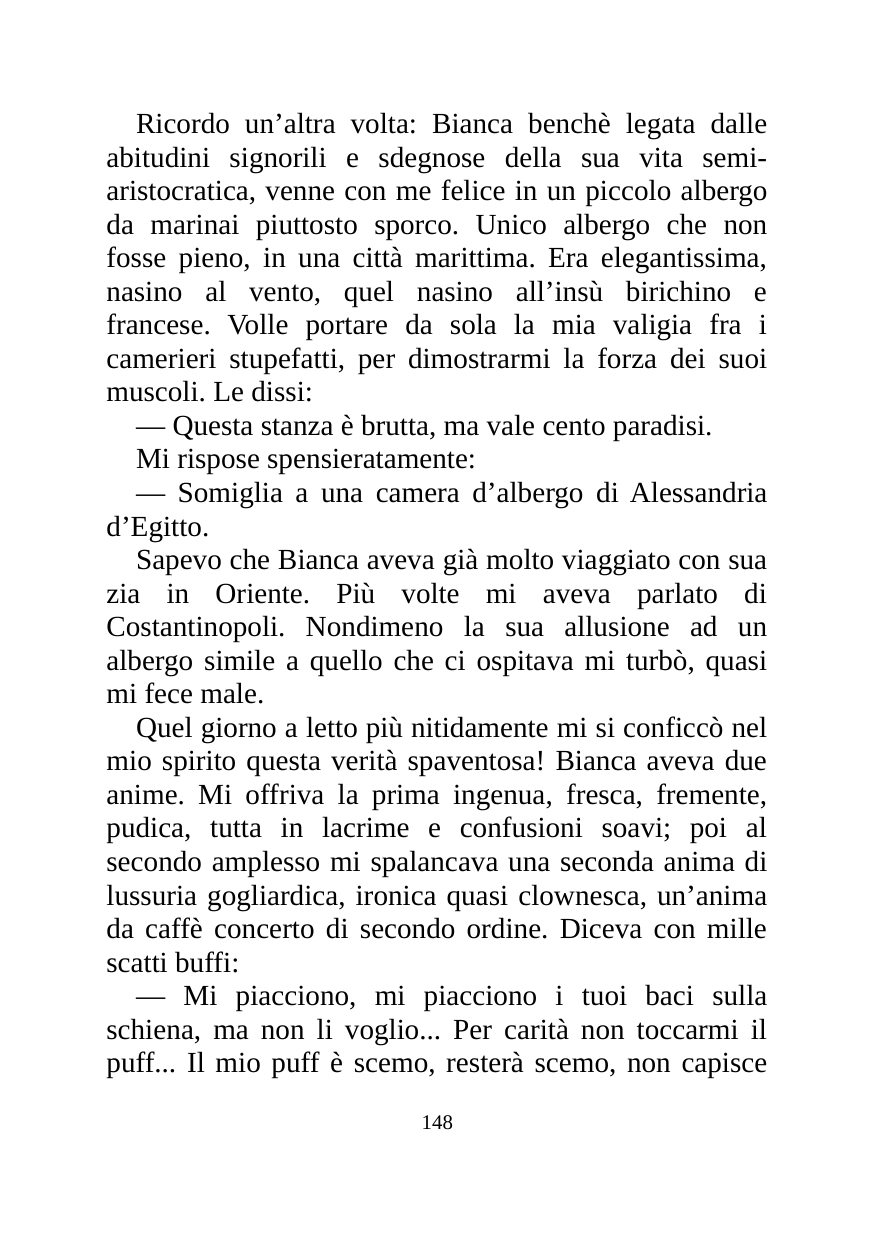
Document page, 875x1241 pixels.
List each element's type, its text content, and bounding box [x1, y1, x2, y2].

text Sapevo che Bianca aveva già molto viaggiato con sua zia in Oriente. Più volte mi aveva parlato di Costantinopoli. Nondimeno la sua allusione ad un albergo simile a quello che ci ospitava mi turbò, quasi mi fece male. [106, 542, 768, 710]
text Ricordo un’altra volta: Bianca benchè legata dalle abitudini signorili e sdegnose della sua vita semi-aristocratica, venne con me felice in un piccolo albergo da marinai piuttosto sporco. Unico albergo che non fosse pieno, in una città marittima. Era elegantissima, nasino al vento, quel nasino all’insù birichino e francese. Volle portare da sola la mia valigia fra i camerieri stupefatti, per dimostrarmi la forza dei suoi muscoli. Le dissi: [106, 106, 768, 408]
text Quel giorno a letto più nitidamente mi si conficcò nel mio spirito questa verità spaventosa! Bianca aveva due anime. Mi offriva la prima ingenua, fresca, fremente, pudica, tutta in lacrime e confusioni soavi; poi al secondo amplesso mi spalancava una seconda anima di lussuria gogliardica, ironica quasi clownesca, un’anima da caffè concerto di secondo ordine. Diceva con mille scatti buffi: [106, 710, 768, 978]
text — Questa stanza è brutta, ma vale cento paradisi. [106, 408, 768, 442]
text Mi rispose spensieratamente: [106, 442, 768, 475]
text — Mi piacciono, mi piacciono i tuoi baci sulla schiena, ma non li voglio... Per carità non toccarmi il puff... Il mio puff è scemo, resterà scemo, non capisce [106, 978, 768, 1079]
text — Somiglia a una camera d’albergo di Alessandria d’Egitto. [106, 475, 768, 542]
